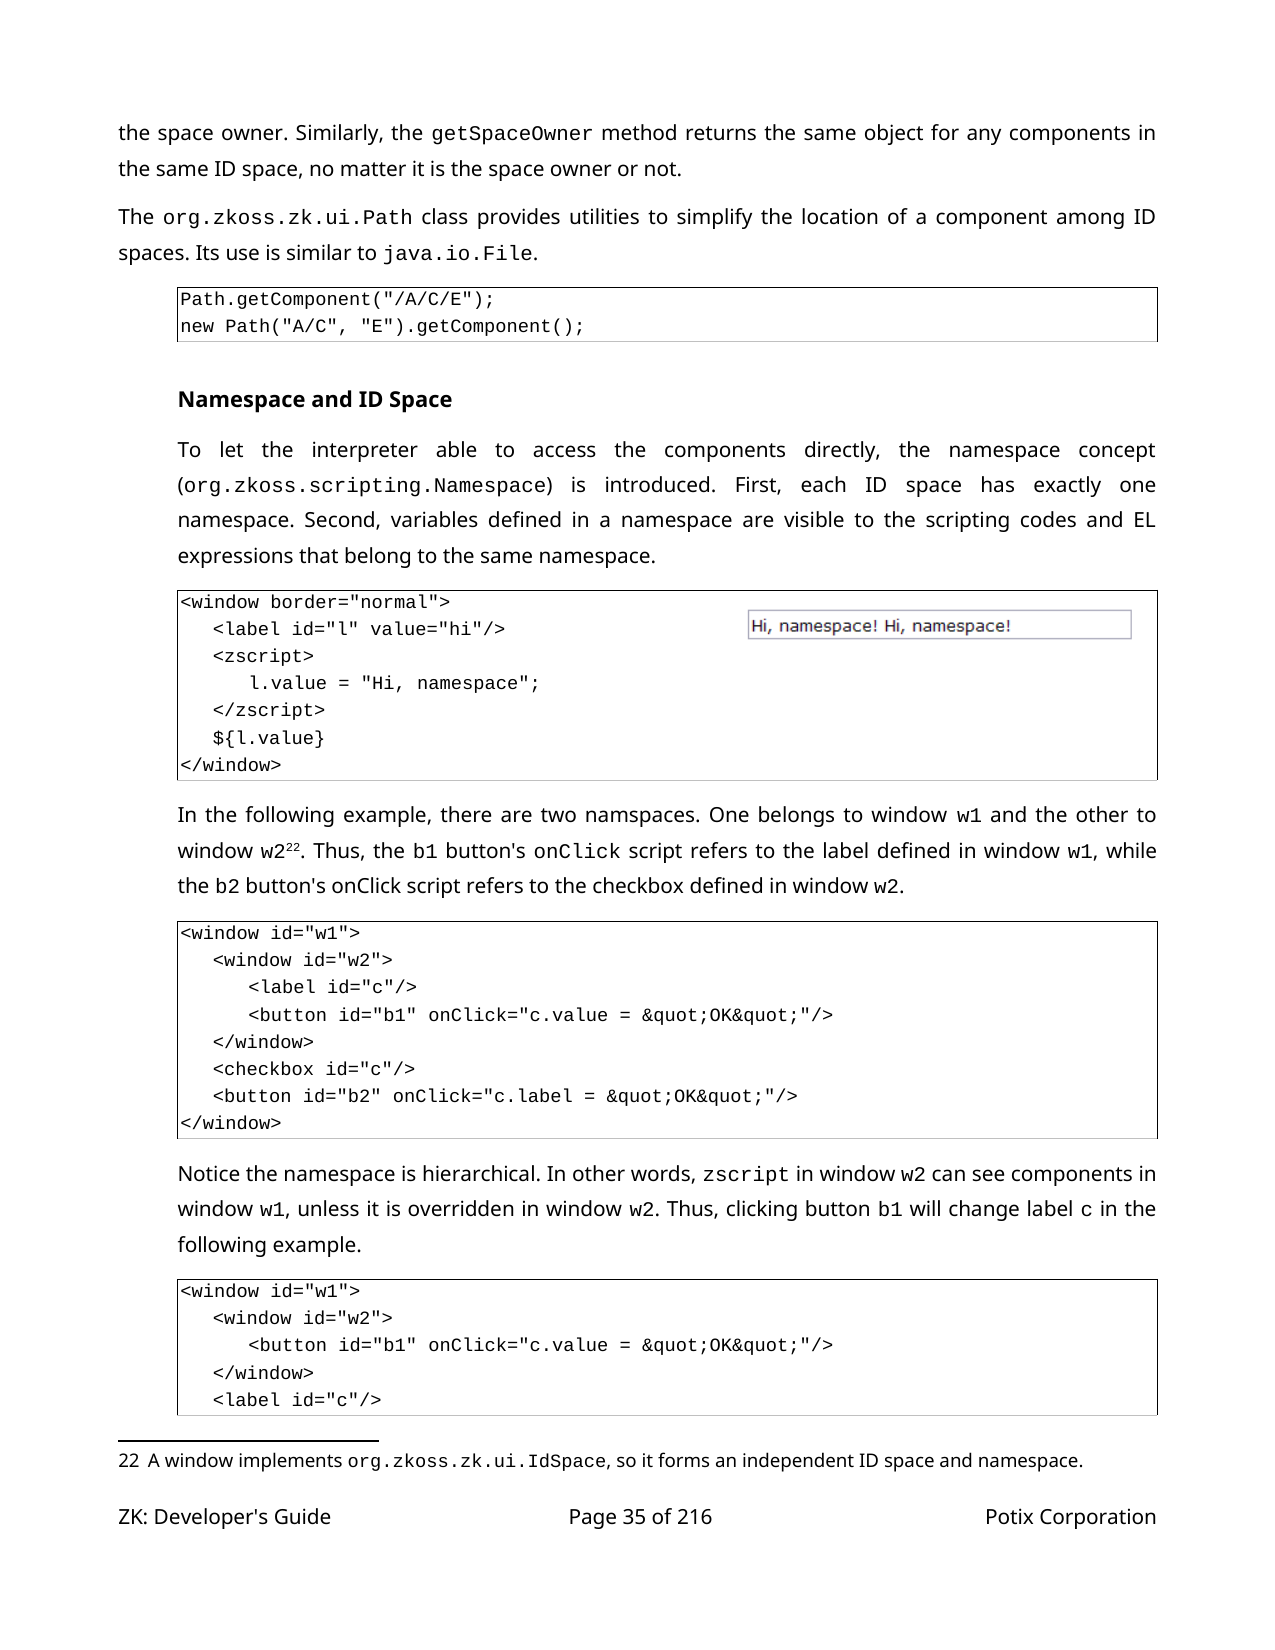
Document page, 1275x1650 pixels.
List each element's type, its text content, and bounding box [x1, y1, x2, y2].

text <zscript> [178, 644, 1157, 668]
text The org.zkoss.zk.ui.Path class provides utilities to simplify the location of a component among ID spaces. Its use is similar to java.io.File. [118, 202, 1157, 267]
subtitle Namespace and ID Space [177, 384, 1157, 414]
text To let the interpreter able to access the components directly, the namespace concept (org.zkoss.scripting.Namespace) is introduced. First, each ID space has exactly one namespace. Second, variables defined in a namespace are visible to the scripting codes and EL expressions that belong to the same namespace. [177, 435, 1157, 569]
text <label id="l" value="hi"/> [178, 617, 743, 641]
text In the following example, there are two namspaces. One belongs to window w1 and the other to window w2. Thus, the b1 button's onClick script refers to the label defined in window w1, while the b2 button's onClick script refers to the checkbox defined in window w2. [177, 801, 1157, 900]
text <button id="b1" onClick="c.value = &quot;OK&quot;"/> [178, 1333, 1157, 1358]
text the space owner. Similarly, the getSpaceOwner method returns the same object for any components in the same ID space, no matter it is the space owner or not. [118, 118, 1157, 182]
text l.value = "Hi, namespace"; [178, 671, 1157, 695]
text <label id="c"/> [178, 1388, 1157, 1415]
text new Path("A/C", "E").getComponent(); [178, 314, 1157, 341]
text <button id="b2" onClick="c.label = &quot;OK&quot;"/> [178, 1084, 1157, 1108]
text <label id="c"/> [178, 975, 1157, 999]
text </window> [178, 1361, 1157, 1385]
text ${l.value} [178, 726, 1157, 750]
text Path.getComponent("/A/C/E"); [178, 288, 1157, 311]
text <window id="w2"> [178, 1306, 1157, 1330]
text <checkbox id="c"/> [178, 1057, 1157, 1081]
text <window border="normal"> [178, 591, 1157, 614]
text </window> [178, 753, 1157, 780]
text <window id="w1"> [178, 922, 1157, 945]
text </window> [178, 1029, 1157, 1054]
picture [743, 606, 1137, 642]
text <window id="w1"> [178, 1280, 1157, 1303]
text <button id="b1" onClick="c.value = &quot;OK&quot;"/> [178, 1002, 1157, 1027]
text </zscript> [178, 698, 1157, 723]
text <window id="w2"> [178, 948, 1157, 972]
text A window implements org.zkoss.zk.ui.IdSpace, so it forms an independent ID space and namespace. [118, 1447, 1157, 1473]
text </window> [178, 1111, 1157, 1138]
text Notice the namespace is hierarchical. In other words, zscript in window w2 can see components in window w1, unless it is overridden in window w2. Thus, clicking button b1 will change label c in the following example. [177, 1159, 1157, 1258]
